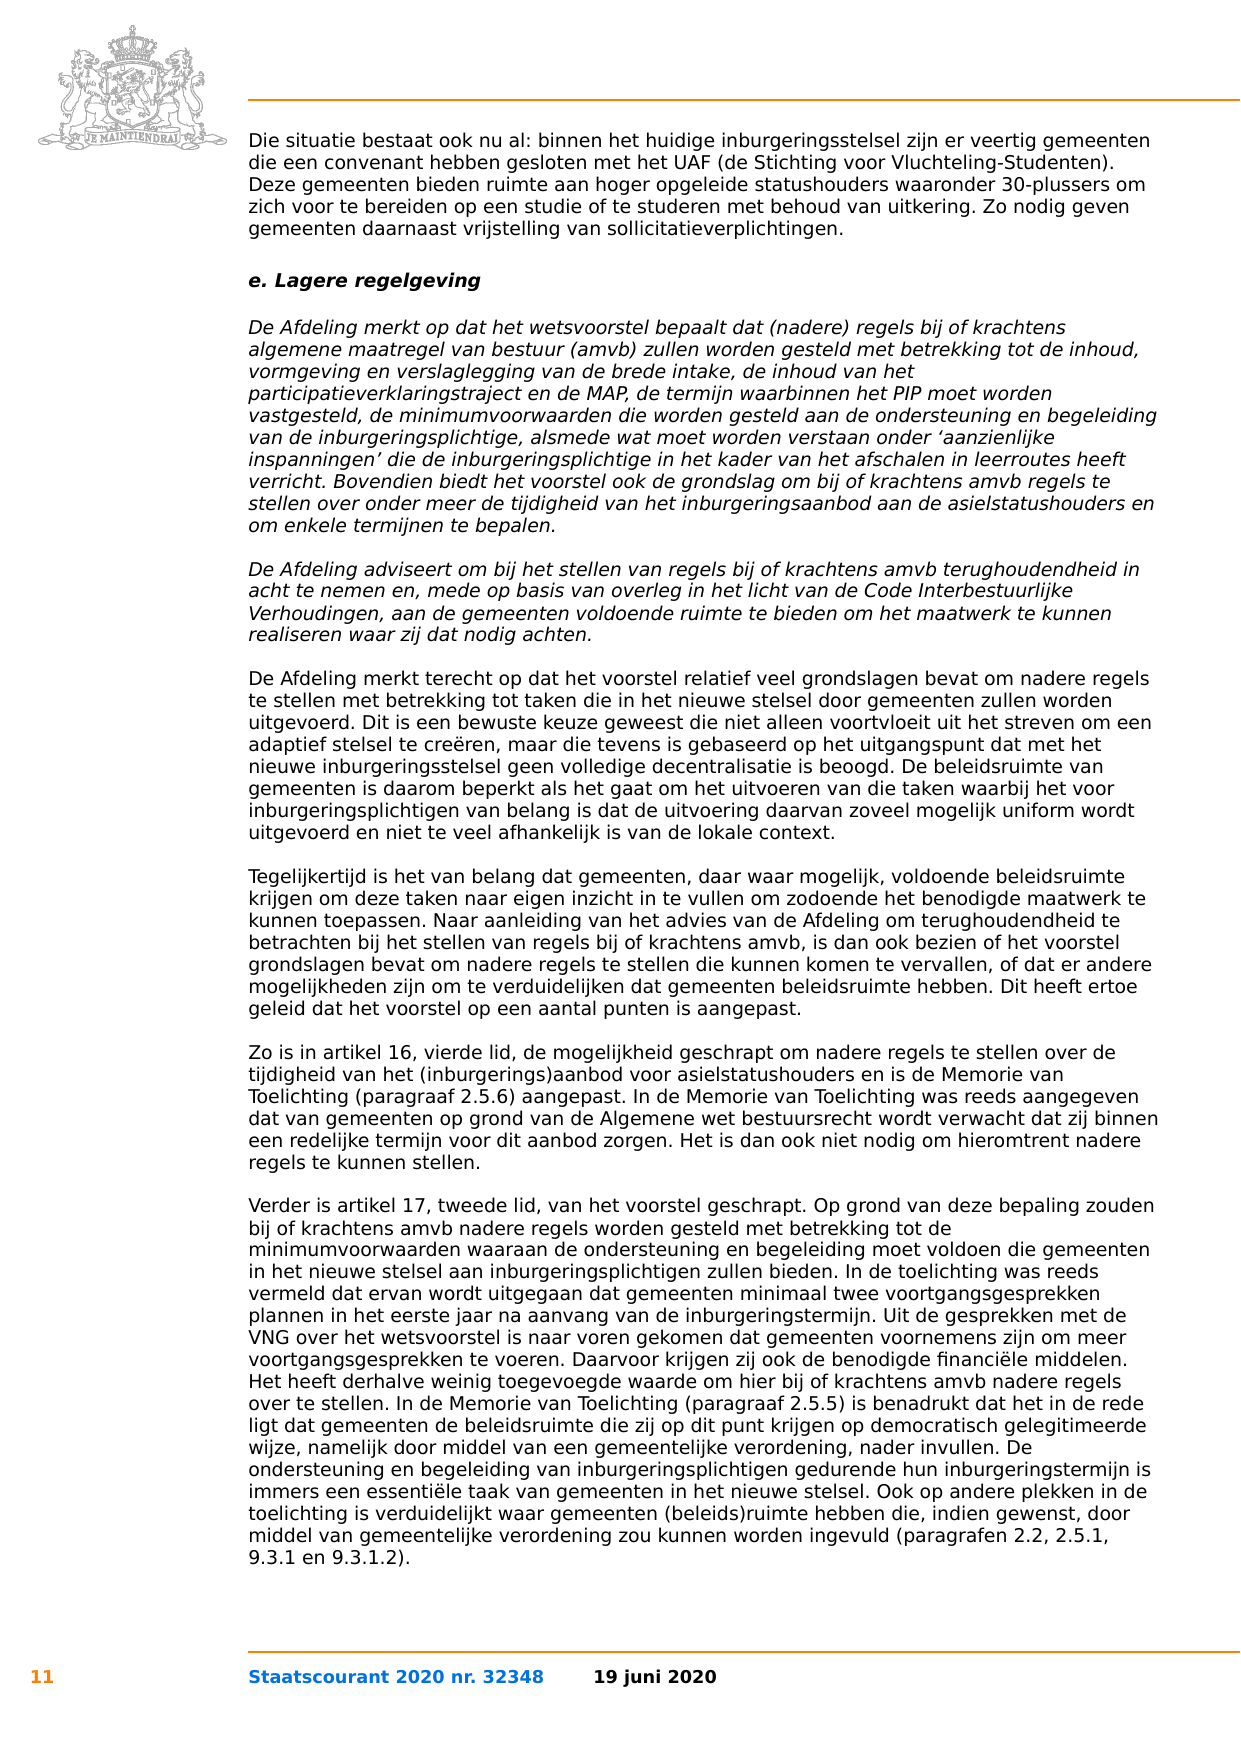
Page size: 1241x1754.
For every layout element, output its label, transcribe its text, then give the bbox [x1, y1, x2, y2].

text Verder is artikel 17, tweede lid, van het voorstel geschrapt. Op grond van deze bepaling zouden bij of krachtens amvb nadere regels worden gesteld met betrekking tot de minimumvoorwaarden waaraan de ondersteuning en begeleiding moet voldoen die gemeenten in het nieuwe stelsel aan inburgeringsplichtigen zullen bieden. In de toelichting was reeds vermeld dat ervan wordt uitgegaan dat gemeenten minimaal twee voortgangsgesprekken plannen in het eerste jaar na aanvang van de inburgeringstermijn. Uit de gesprekken met de VNG over het wetsvoorstel is naar voren gekomen dat gemeenten voornemens zijn om meer voortgangsgesprekken te voeren. Daarvoor krijgen zij ook de benodigde financiële middelen. Het heeft derhalve weinig toegevoegde waarde om hier bij of krachtens amvb nadere regels over te stellen. In de Memorie van Toelichting (paragraaf 2.5.5) is benadrukt dat het in de rede ligt dat gemeenten de beleidsruimte die zij op dit punt krijgen op democratisch gelegitimeerde wijze, namelijk door middel van een gemeentelijke verordening, nader invullen. De ondersteuning en begeleiding van inburgeringsplichtigen gedurende hun inburgeringstermijn is immers een essentiële taak van gemeenten in het nieuwe stelsel. Ook op andere plekken in de toelichting is verduidelijkt waar gemeenten (beleids)ruimte hebben die, indien gewenst, door middel van gemeentelijke verordening zou kunnen worden ingevuld (paragrafen 2.2, 2.5.1, 9.3.1 en 9.3.1.2). [248, 1195, 1163, 1569]
text De Afdeling adviseert om bij het stellen van regels bij of krachtens amvb terughoudendheid in acht te nemen en, mede op basis van overleg in het licht van de Code Interbestuurlijke Verhoudingen, aan de gemeenten voldoende ruimte te bieden om het maatwerk te kunnen realiseren waar zij dat nodig achten. [248, 558, 1163, 646]
picture [38, 25, 227, 150]
subtitle e. Lagere regelgeving [248, 270, 1163, 292]
text Die situatie bestaat ook nu al: binnen het huidige inburgeringsstelsel zijn er veertig gemeenten die een convenant hebben gesloten met het UAF (de Stichting voor Vluchteling-Studenten). Deze gemeenten bieden ruimte aan hoger opgeleide statushouders waaronder 30-plussers om zich voor te bereiden op een studie of te studeren met behoud van uitkering. Zo nodig geven gemeenten daarnaast vrijstelling van sollicitatieverplichtingen. [248, 130, 1163, 240]
text De Afdeling merkt op dat het wetsvoorstel bepaalt dat (nadere) regels bij of krachtens algemene maatregel van bestuur (amvb) zullen worden gesteld met betrekking tot de inhoud, vormgeving en verslaglegging van de brede intake, de inhoud van het participatieverklaringstraject en de MAP, de termijn waarbinnen het PIP moet worden vastgesteld, de minimumvoorwaarden die worden gesteld aan de ondersteuning en begeleiding van de inburgeringsplichtige, alsmede wat moet worden verstaan onder ‘aanzienlijke inspanningen’ die de inburgeringsplichtige in het kader van het afschalen in leerroutes heeft verricht. Bovendien biedt het voorstel ook de grondslag om bij of krachtens amvb regels te stellen over onder meer de tijdigheid van het inburgeringsaanbod aan de asielstatushouders en om enkele termijnen te bepalen. [248, 317, 1163, 537]
text De Afdeling merkt terecht op dat het voorstel relatief veel grondslagen bevat om nadere regels te stellen met betrekking tot taken die in het nieuwe stelsel door gemeenten zullen worden uitgevoerd. Dit is een bewuste keuze geweest die niet alleen voortvloeit uit het streven om een adaptief stelsel te creëren, maar die tevens is gebaseerd op het uitgangspunt dat met het nieuwe inburgeringsstelsel geen volledige decentralisatie is beoogd. De beleidsruimte van gemeenten is daarom beperkt als het gaat om het uitvoeren van die taken waarbij het voor inburgeringsplichtigen van belang is dat de uitvoering daarvan zoveel mogelijk uniform wordt uitgevoerd en niet te veel afhankelijk is van de lokale context. [248, 668, 1163, 844]
text Zo is in artikel 16, vierde lid, de mogelijkheid geschrapt om nadere regels te stellen over de tijdigheid van het (inburgerings)aanbod voor asielstatushouders en is de Memorie van Toelichting (paragraaf 2.5.6) aangepast. In de Memorie van Toelichting was reeds aangegeven dat van gemeenten op grond van de Algemene wet bestuursrecht wordt verwacht dat zij binnen een redelijke termijn voor dit aanbod zorgen. Het is dan ook niet nodig om hieromtrent nadere regels te kunnen stellen. [248, 1042, 1163, 1173]
text Tegelijkertijd is het van belang dat gemeenten, daar waar mogelijk, voldoende beleidsruimte krijgen om deze taken naar eigen inzicht in te vullen om zodoende het benodigde maatwerk te kunnen toepassen. Naar aanleiding van het advies van de Afdeling om terughoudendheid te betrachten bij het stellen van regels bij of krachtens amvb, is dan ook bezien of het voorstel grondslagen bevat om nadere regels te stellen die kunnen komen te vervallen, of dat er andere mogelijkheden zijn om te verduidelijken dat gemeenten beleidsruimte hebben. Dit heeft ertoe geleid dat het voorstel op een aantal punten is aangepast. [248, 866, 1163, 1020]
